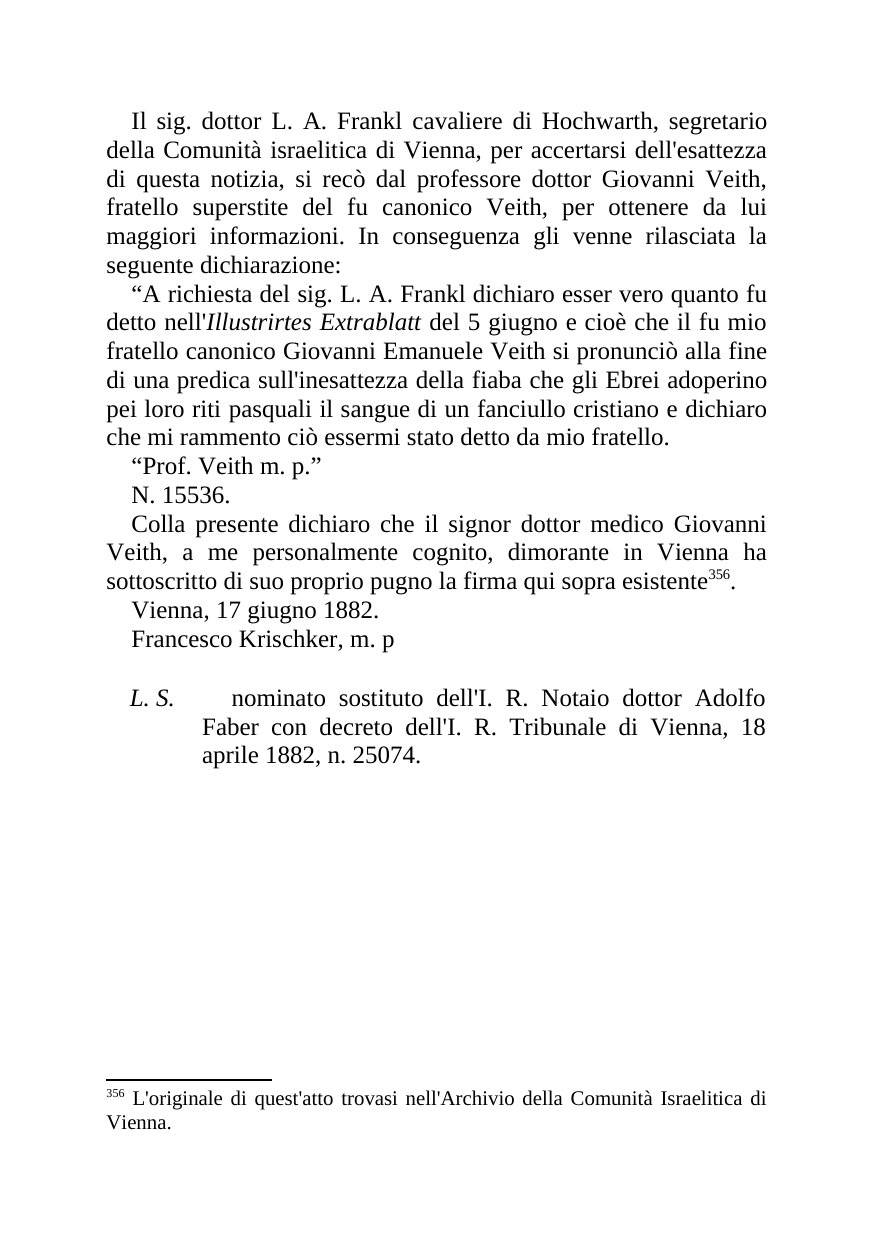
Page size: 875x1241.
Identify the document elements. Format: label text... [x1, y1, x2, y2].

text N. 15536. [106, 480, 768, 509]
text Il sig. dottor L. A. Frankl cavaliere di Hochwarth, segretario della Comunità israelitica di Vienna, per accertarsi dell'esattezza di questa notizia, si recò dal professore dottor Giovanni Veith, fratello superstite del fu canonico Veith, per ottenere da lui maggiori informazioni. In conseguenza gli venne rilasciata la seguente dichiarazione: [106, 106, 768, 279]
text “Prof. Veith m. p.” [106, 451, 768, 480]
table_header nominato sostituto dell'I. R. Notaio dottor Adolfo Faber con decreto dell'I. R. Tribunale di Vienna, 18 aprile 1882, n. 25074. [200, 681, 768, 771]
text Vienna, 17 giugno 1882. [106, 595, 768, 624]
text “A richiesta del sig. L. A. Frankl dichiaro esser vero quanto fu detto nell'Illustrirtes Extrablatt del 5 giugno e cioè che il fu mio fratello canonico Giovanni Emanuele Veith si pronunciò alla fine di una predica sull'inesattezza della fiaba che gli Ebrei adoperino pei loro riti pasquali il sangue di un fanciullo cristiano e dichiaro che mi rammento ciò essermi stato detto da mio fratello. [106, 279, 768, 451]
text Francesco Krischker, m. p [106, 624, 768, 652]
table_header L. S. [106, 681, 200, 771]
text L'originale di quest'atto trovasi nell'Archivio della Comunità Israelitica di Vienna. [106, 1086, 768, 1134]
text Colla presente dichiaro che il signor dottor medico Giovanni Veith, a me personalmente cognito, dimorante in Vienna ha sottoscritto di suo proprio pugno la firma qui sopra esistente. [106, 509, 768, 595]
